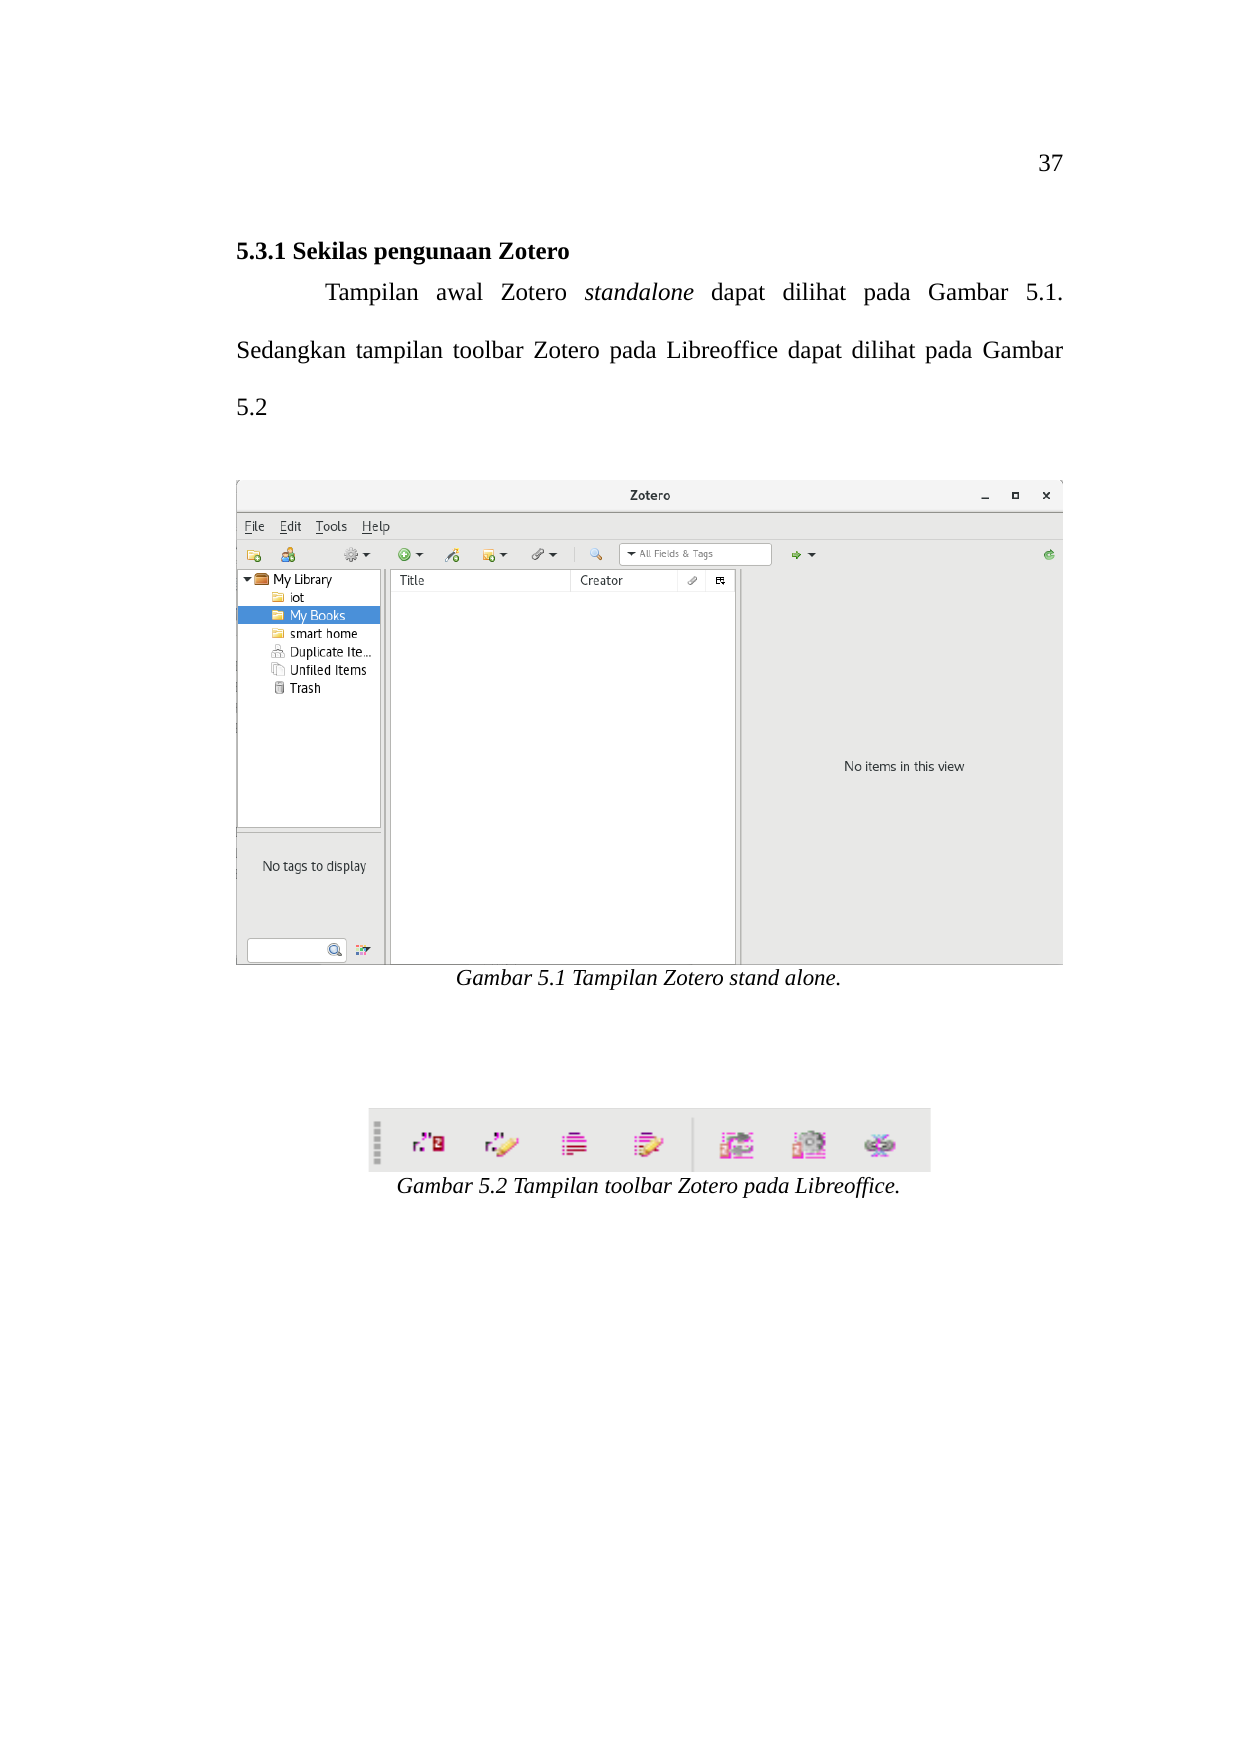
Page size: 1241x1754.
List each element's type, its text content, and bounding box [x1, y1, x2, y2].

picture [368, 1108, 931, 1172]
text Tampilan awal Zotero standalone dapat dilihat pada Gambar 5.1. Sedangkan tampilan toolbar Zotero pada Libreoffice dapat dilihat pada Gambar 5.2 [236, 277, 1063, 421]
text Gambar 5.2 Tampilan toolbar Zotero pada Libreoffice. [236, 1172, 1063, 1198]
picture [236, 480, 1063, 965]
subtitle Sekilas pengunaan Zotero [236, 236, 1063, 265]
text Gambar 5.1 Tampilan Zotero stand alone. [236, 965, 1063, 991]
